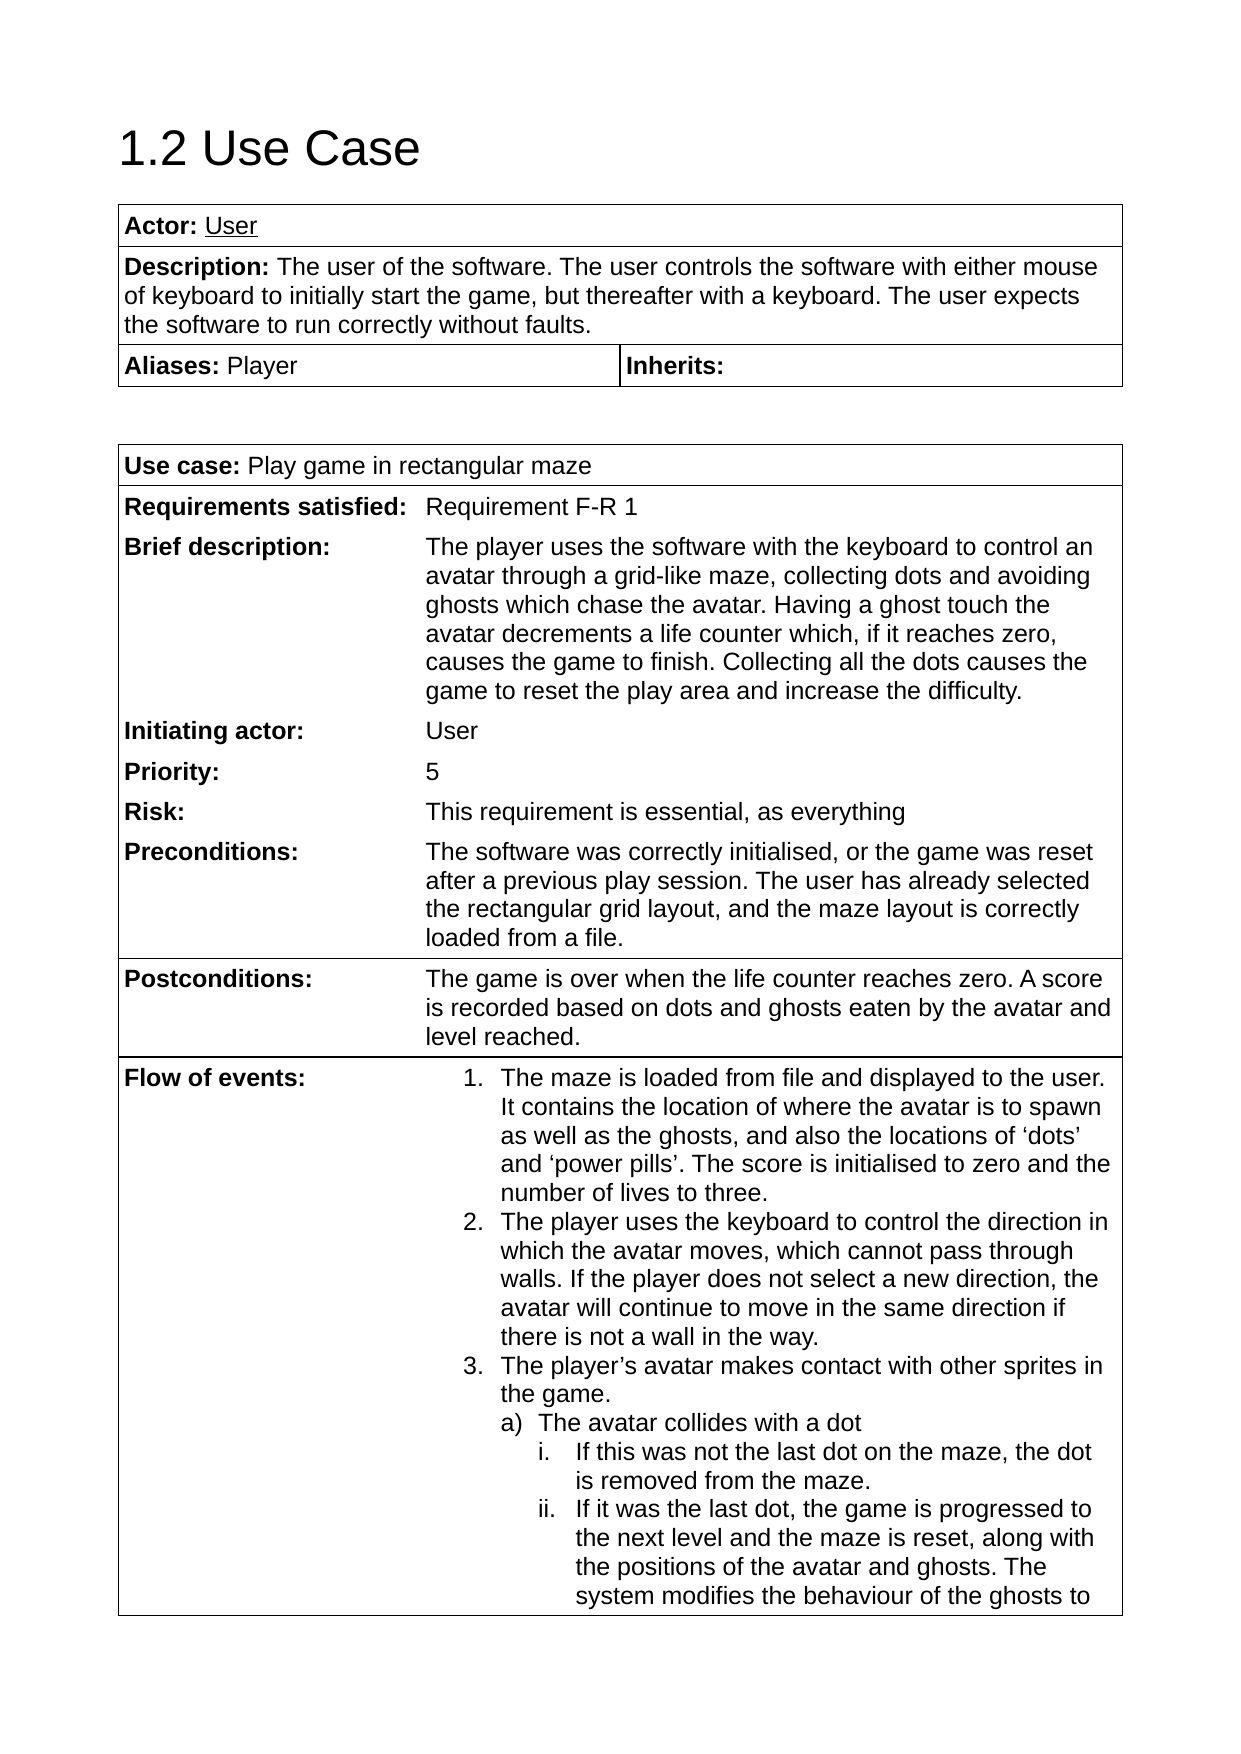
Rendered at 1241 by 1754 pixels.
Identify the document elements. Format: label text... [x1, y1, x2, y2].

table_cell Requirement F-R 1 [420, 486, 1122, 527]
table_cell The maze is loaded from file and displayed to the user. It contains the location of where the avatar is to spawn as well as the ghosts, and also the locations of ‘dots’ and ‘power pills’. The score is initialised to zero and the number of lives to three. The player uses the keyboard to control the direction in which the avatar moves, which cannot pass through walls. If the player does not select a new direction, the avatar will continue to move in the same direction if there is not a wall in the way. The player’s avatar makes contact with other sprites in the game. The avatar collides with a dot If this was not the last dot on the maze, the dot is removed from the maze. If it was the last dot, the game is progressed to the next level and the maze is reset, along with the positions of the avatar and ghosts. The system modifies the behaviour of the ghosts to [420, 1058, 1122, 1615]
table_header Use case: Play game in rectangular maze [119, 445, 1122, 485]
table_cell This requirement is essential, as everything [420, 791, 1122, 831]
table_cell 5 [420, 751, 1122, 791]
table_cell The player uses the software with the keyboard to control an avatar through a grid-like maze, collecting dots and avoiding ghosts which chase the avatar. Having a ghost touch the avatar decrements a life counter which, if it reaches zero, causes the game to finish. Collecting all the dots causes the game to reset the play area and increase the difficulty. [420, 527, 1122, 711]
table_cell Flow of events: [119, 1058, 420, 1615]
table_cell User [420, 711, 1122, 751]
table_cell Requirements satisfied: [119, 486, 420, 527]
table_header Actor: User [119, 205, 1122, 246]
table_cell Brief description: [119, 527, 420, 711]
text 1.2 Use Case [118, 118, 1122, 176]
table_cell Preconditions: [119, 831, 420, 958]
table_cell Inherits: [621, 345, 1122, 386]
table_cell Priority: [119, 751, 420, 791]
table_cell The software was correctly initialised, or the game was reset after a previous play session. The user has already selected the rectangular grid layout, and the maze layout is correctly loaded from a file. [420, 831, 1122, 958]
table_cell Postconditions: [119, 959, 420, 1056]
table_cell Initiating actor: [119, 711, 420, 751]
table_cell Description: The user of the software. The user controls the software with either mouse of keyboard to initially start the game, but thereafter with a keyboard. The user expects the software to run correctly without faults. [119, 247, 1122, 344]
table_cell Aliases: Player [119, 345, 619, 386]
table_cell Risk: [119, 791, 420, 831]
table_cell The game is over when the life counter reaches zero. A score is recorded based on dots and ghosts eaten by the avatar and level reached. [420, 959, 1122, 1056]
